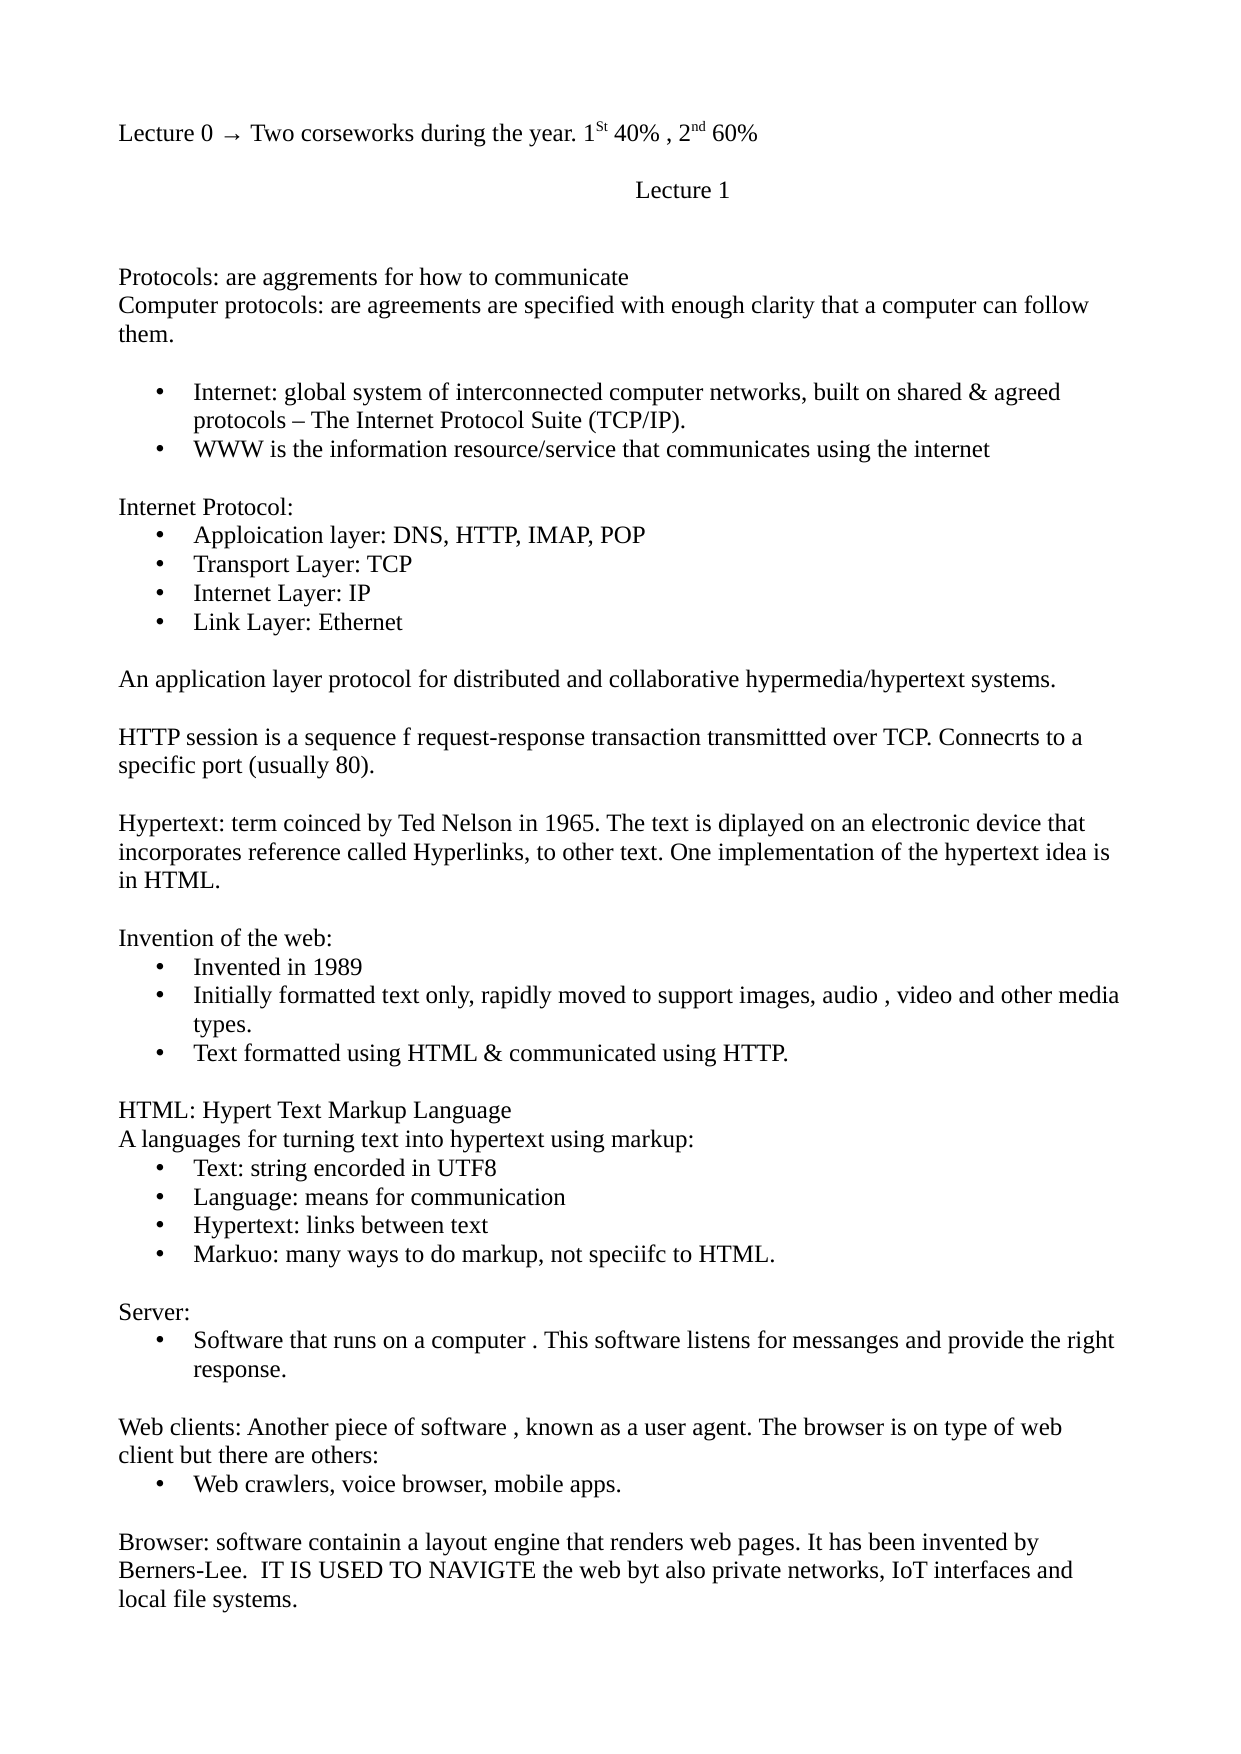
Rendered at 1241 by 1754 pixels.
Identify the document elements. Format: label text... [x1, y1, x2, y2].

text Lecture 0 → Two corseworks during the year. 1St 40% , 2nd 60% [118, 118, 1122, 147]
text Hypertext: term coinced by Ted Nelson in 1965. The text is diplayed on an electronic device that incorporates reference called Hyperlinks, to other text. One implementation of the hypertext idea is in HTML. [118, 808, 1122, 894]
list Text: string encorded in UTF8 [156, 1153, 1122, 1182]
list Web crawlers, voice browser, mobile apps. [156, 1469, 1122, 1498]
text Computer protocols: are agreements are specified with enough clarity that a computer can follow them. [118, 291, 1122, 348]
list Link Layer: Ethernet [156, 607, 1122, 636]
list Apploication layer: DNS, HTTP, IMAP, POP [156, 521, 1122, 549]
list Initially formatted text only, rapidly moved to support images, audio , video and other media types. [156, 981, 1122, 1038]
text Server: [118, 1297, 1122, 1326]
list Transport Layer: TCP [156, 549, 1122, 578]
list Hypertext: links between text [156, 1211, 1122, 1239]
list Internet Layer: IP [156, 578, 1122, 607]
list Internet: global system of interconnected computer networks, built on shared & agreed protocols – The Internet Protocol Suite (TCP/IP). [156, 377, 1122, 434]
text An application layer protocol for distributed and collaborative hypermedia/hypertext systems. [118, 664, 1122, 693]
text Internet Protocol: [118, 492, 1122, 521]
list Invented in 1989 [156, 952, 1122, 981]
text Invention of the web: [118, 923, 1122, 952]
list Software that runs on a computer . This software listens for messanges and provide the right response. [156, 1326, 1122, 1383]
text Web clients: Another piece of software , known as a user agent. The browser is on type of web client but there are others: [118, 1412, 1122, 1469]
list Language: means for communication [156, 1182, 1122, 1211]
text HTML: Hypert Text Markup Language [118, 1096, 1122, 1124]
list Text formatted using HTML & communicated using HTTP. [156, 1038, 1122, 1067]
list Markuo: many ways to do markup, not speciifc to HTML. [156, 1239, 1122, 1268]
list WWW is the information resource/service that communicates using the internet [156, 434, 1122, 463]
text Lecture 1 [118, 176, 1122, 204]
text Browser: software containin a layout engine that renders web pages. It has been invented by Berners-Lee. IT IS USED TO NAVIGTE the web byt also private networks, IoT interfaces and local file systems. [118, 1527, 1122, 1613]
text Protocols: are aggrements for how to communicate [118, 262, 1122, 291]
text A languages for turning text into hypertext using markup: [118, 1124, 1122, 1153]
text HTTP session is a sequence f request-response transaction transmittted over TCP. Connecrts to a specific port (usually 80). [118, 722, 1122, 779]
